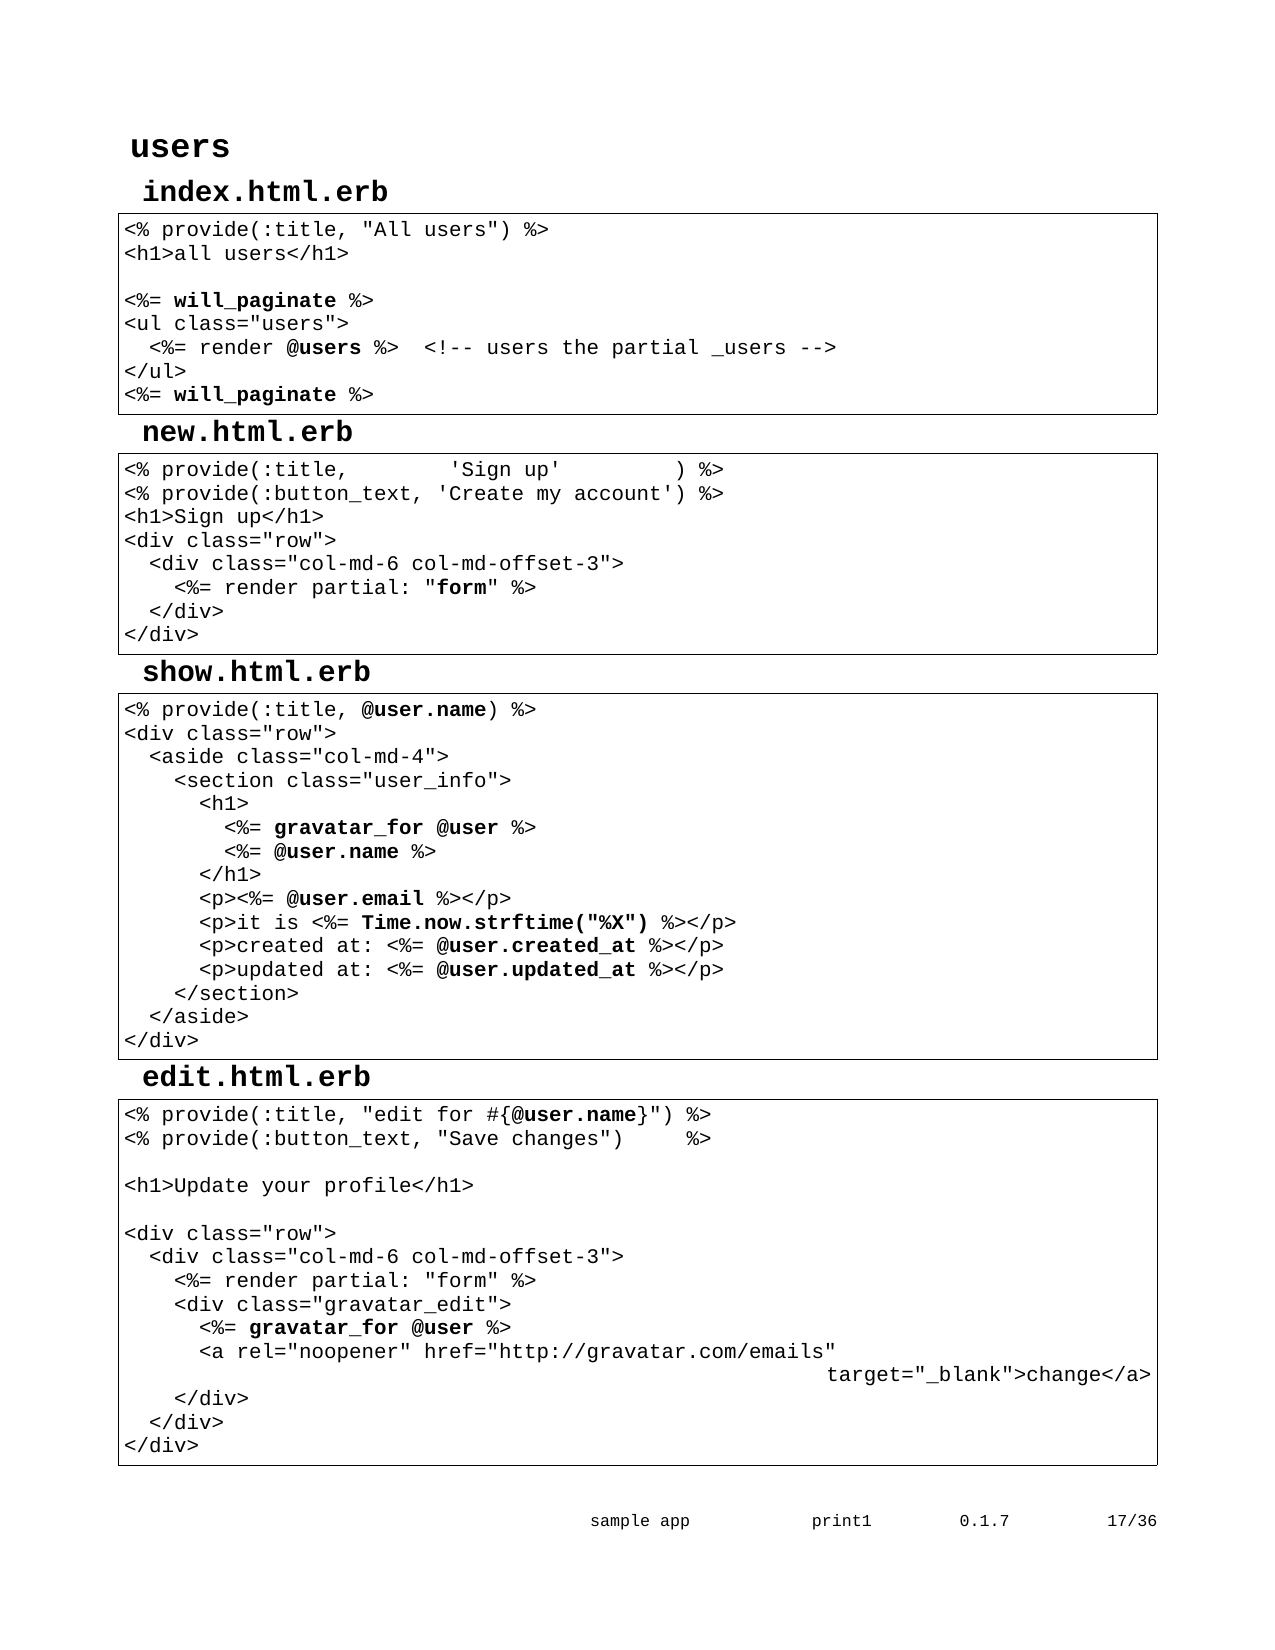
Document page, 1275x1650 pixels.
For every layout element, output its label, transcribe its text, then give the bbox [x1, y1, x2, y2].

subtitle new.html.erb [142, 417, 1157, 450]
table_header <% provide(:title, @user.name) %> <div class="row"> <aside class="col-md-4"> <section class="user_info"> <h1> <%= gravatar_for @user %> <%= @user.name %> </h1> <p><%= @user.email %></p> <p>it is <%= Time.now.strftime("%X") %></p> <p>created at: <%= @user.created_at %></p> <p>updated at: <%= @user.updated_at %></p> </section> </aside> </div> [119, 694, 1157, 1059]
table_header <% provide(:title, "All users") %> <h1>all users</h1> <%= will_paginate %> <ul class="users"> <%= render @users %> <!-- users the partial _users --> </ul> <%= will_paginate %> [119, 214, 1157, 414]
table_header <% provide(:title, "edit for #{@user.name}") %> <% provide(:button_text, "Save changes") %> <h1>Update your profile</h1> <div class="row"> <div class="col-md-6 col-md-offset-3"> <%= render partial: "form" %> <div class="gravatar_edit"> <%= gravatar_for @user %> <a rel="noopener" href="http://gravatar.com/emails" target="_blank">change</a> </div> </div> </div> [119, 1100, 1157, 1465]
subtitle index.html.erb [142, 177, 1157, 210]
subtitle users [130, 130, 1157, 168]
subtitle edit.html.erb [142, 1062, 1157, 1096]
subtitle show.html.erb [142, 657, 1157, 690]
table_header <% provide(:title, 'Sign up' ) %> <% provide(:button_text, 'Create my account') %> <h1>Sign up</h1> <div class="row"> <div class="col-md-6 col-md-offset-3"> <%= render partial: "form" %> </div> </div> [119, 454, 1157, 654]
